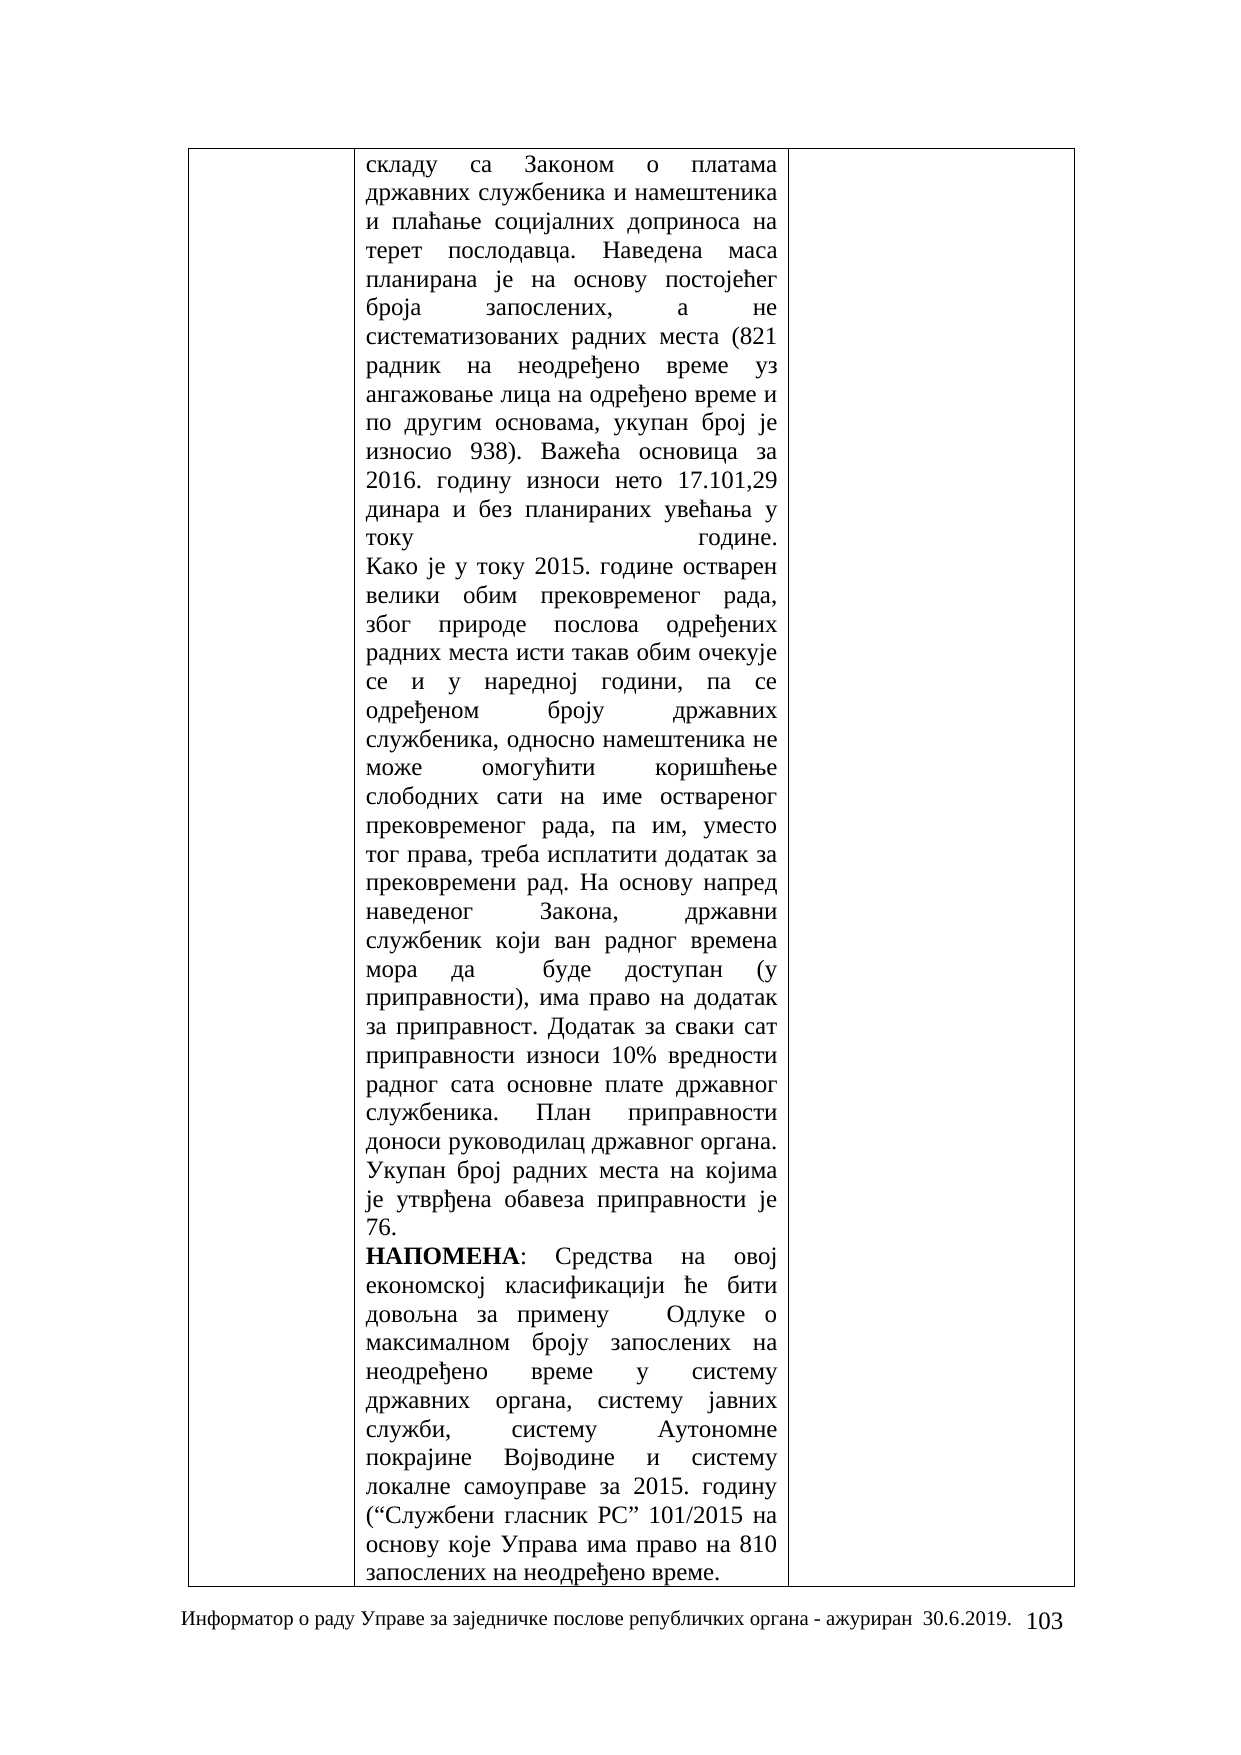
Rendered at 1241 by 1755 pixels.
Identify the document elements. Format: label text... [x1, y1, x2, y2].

table_cell [189, 149, 354, 1586]
table_cell [789, 149, 1074, 1586]
table_cell складу са Законом о платама државних службеника и намештеника и плаћање социјалних доприноса на терет послодавца. Наведена маса планирана је на основу постојећег броја запослених, а не систематизованих радних места (821 радник на неодређено време уз ангажовање лица на одређено време и по другим основама, укупан број је износио 938). Важећа основица за 2016. годину износи нето 17.101,29 динара и без планираних увећања у току године. Како је у току 2015. године остварен велики обим прековременог рада, због природе послова одређених радних места исти такав обим очекује се и у наредној години, па се одређеном броју државних службеника, односно намештеника не може омогућити коришћење слободних сати на име оствареног прековременог рада, па им, уместо тог права, треба исплатити додатак за прековремени рад. На основу напред наведеног Закона, државни службеник који ван радног времена мора да буде доступан (у приправности), има право на додатак за приправност. Додатак за сваки сат приправности износи 10% вредности радног сата основне плате државног службеника. План приправности доноси руководилац државног органа. Укупан број радних места на којима је утврђена обавеза приправности је 76. НАПОМЕНА: Средства на овој економској класификацији ће бити довољна за примену Одлуке о максималном броју запослених на неодређено време у систему државних органа, систему јавних служби, систему Аутономне покрајине Војводине и систему локалне самоуправе за 2015. годину (“Службени гласник РС” 101/2015 на основу које Управа има право на 810 запослених на неодређено време. [355, 149, 788, 1586]
